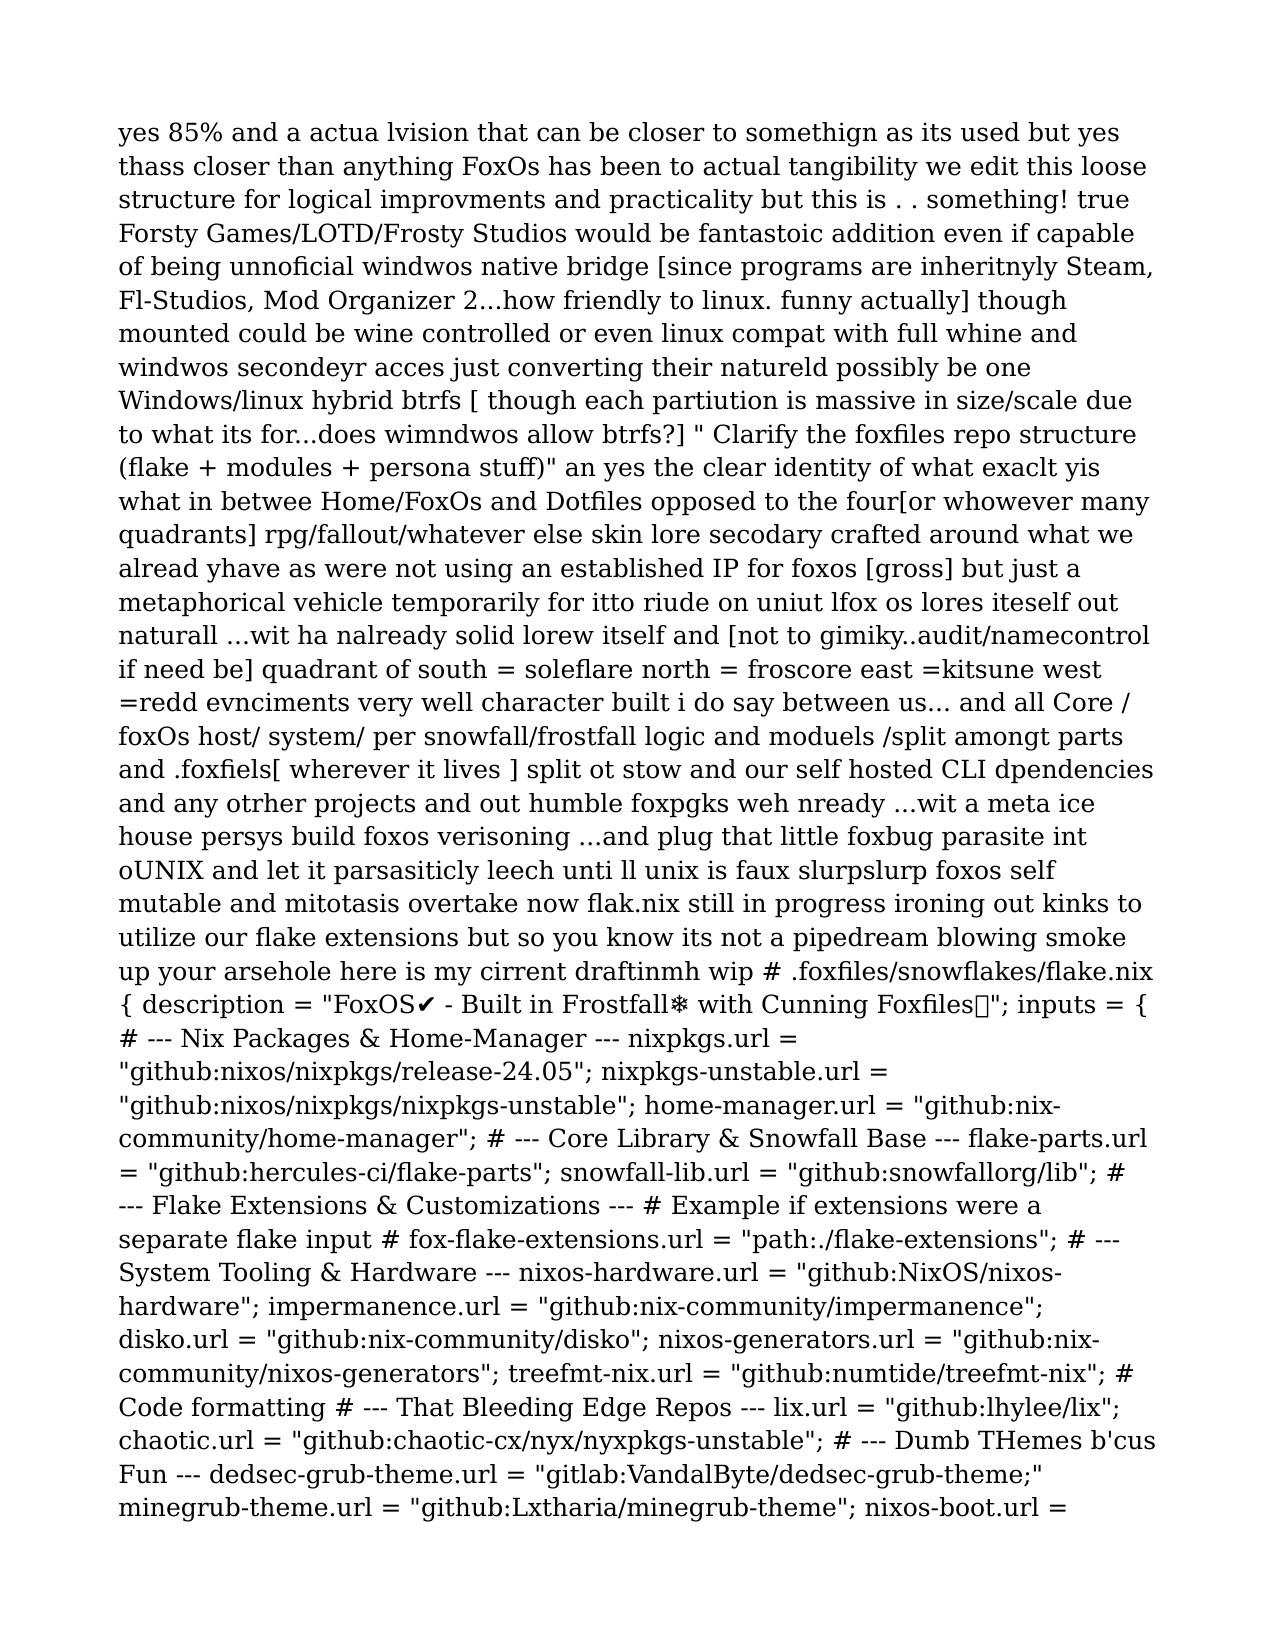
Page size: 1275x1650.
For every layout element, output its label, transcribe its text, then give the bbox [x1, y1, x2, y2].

text yes 85% and a actua lvision that can be closer to somethign as its used but yes thass closer than anything FoxOs has been to actual tangibility we edit this loose structure for logical improvments and practicality but this is . . something! true Forsty Games/LOTD/Frosty Studios would be fantastoic addition even if capable of being unnoficial windwos native bridge [since programs are inheritnyly Steam, Fl-Studios, Mod Organizer 2...how friendly to linux. funny actually] though mounted could be wine controlled or even linux compat with full whine and windwos secondeyr acces just converting their natureld possibly be one Windows/linux hybrid btrfs [ though each partiution is massive in size/scale due to what its for...does wimndwos allow btrfs?] " Clarify the foxfiles repo structure (flake + modules + persona stuff)" an yes the clear identity of what exaclt yis what in betwee Home/FoxOs and Dotfiles opposed to the four[or whowever many quadrants] rpg/fallout/whatever else skin lore secodary crafted around what we alread yhave as were not using an established IP for foxos [gross] but just a metaphorical vehicle temporarily for itto riude on uniut lfox os lores iteself out naturall ...wit ha nalready solid lorew itself and [not to gimiky..audit/namecontrol if need be] quadrant of south = soleflare north = froscore east =kitsune west =redd evnciments very well character built i do say between us... and all Core / foxOs host/ system/ per snowfall/frostfall logic and moduels /split amongt parts and .foxfiels[ wherever it lives ] split ot stow and our self hosted CLI dpendencies and any otrher projects and out humble foxpgks weh nready ...wit a meta ice house persys build foxos verisoning ...and plug that little foxbug parasite int oUNIX and let it parsasiticly leech unti ll unix is faux slurpslurp foxos self mutable and mitotasis overtake now flak.nix still in progress ironing out kinks to utilize our flake extensions but so you know its not a pipedream blowing smoke up your arsehole here is my cirrent draftinmh wip # .foxfiles/snowflakes/flake.nix { description = "FoxOS✔️ - Built in Frostfall❄️ with Cunning Foxfiles🦊"; inputs = { # --- Nix Packages & Home-Manager --- nixpkgs.url = "github:nixos/nixpkgs/release-24.05"; nixpkgs-unstable.url = "github:nixos/nixpkgs/nixpkgs-unstable"; home-manager.url = "github:nix-community/home-manager"; # --- Core Library & Snowfall Base --- flake-parts.url = "github:hercules-ci/flake-parts"; snowfall-lib.url = "github:snowfallorg/lib"; # --- Flake Extensions & Customizations --- # Example if extensions were a separate flake input # fox-flake-extensions.url = "path:./flake-extensions"; # --- System Tooling & Hardware --- nixos-hardware.url = "github:NixOS/nixos-hardware"; impermanence.url = "github:nix-community/impermanence"; disko.url = "github:nix-community/disko"; nixos-generators.url = "github:nix-community/nixos-generators"; treefmt-nix.url = "github:numtide/treefmt-nix"; # Code formatting # --- That Bleeding Edge Repos --- lix.url = "github:lhylee/lix"; chaotic.url = "github:chaotic-cx/nyx/nyxpkgs-unstable"; # --- Dumb THemes b'cus Fun --- dedsec-grub-theme.url = "gitlab:VandalByte/dedsec-grub-theme;" minegrub-theme.url = "github:Lxtharia/minegrub-theme"; nixos-boot.url = [118, 118, 1157, 1522]
